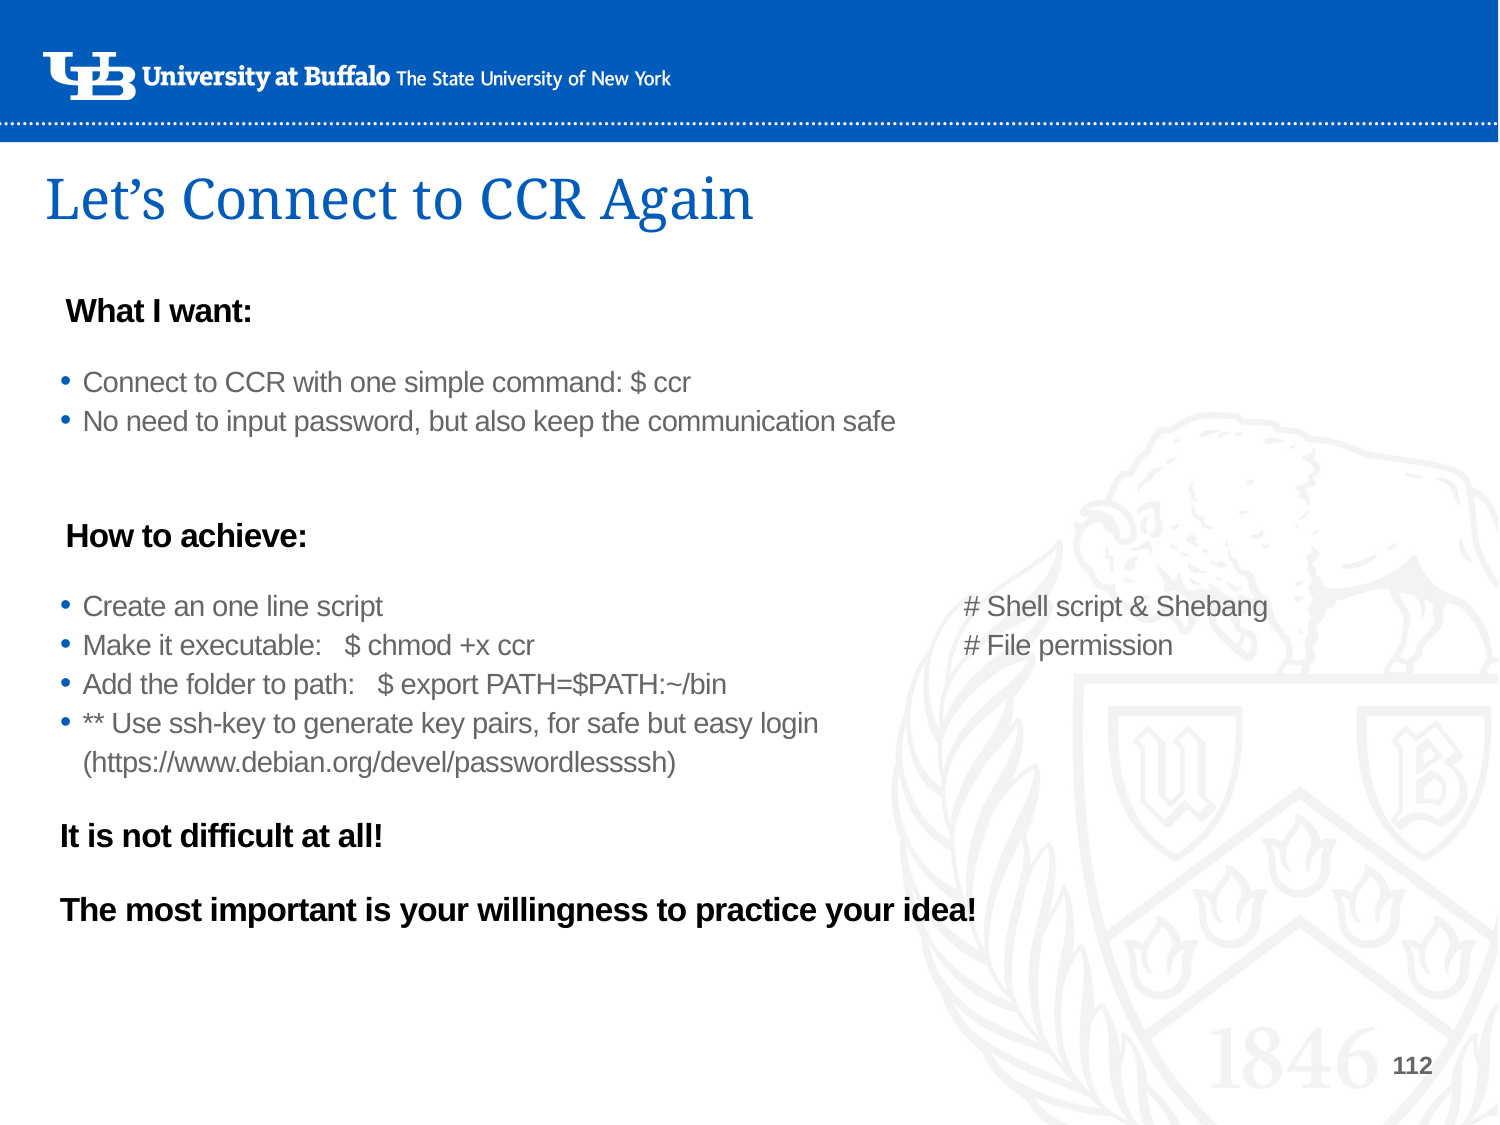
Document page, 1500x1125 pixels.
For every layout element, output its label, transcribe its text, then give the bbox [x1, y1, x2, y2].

list Connect to CCR with one simple command: $ ccr No need to input password, but also keep the communication safe [30, 360, 976, 451]
list # Shell script & Shebang # File permission [911, 584, 1368, 781]
picture [0, 0, 1499, 1125]
text_box How to achieve: [50, 509, 391, 562]
text_box It is not difficult at all! The most important is your willingness to practice your idea! [45, 810, 1096, 973]
text_box What I want: [50, 285, 291, 345]
title Let’s Connect to CCR Again [30, 159, 1387, 239]
list Create an one line script Make it executable: $ chmod +x ccr Add the folder to path: $ export PATH=$PATH:~/bin ** Use ssh-key to generate key pairs, for safe but easy login (https://www.debian.org/devel/passwordlessssh) [30, 584, 856, 781]
